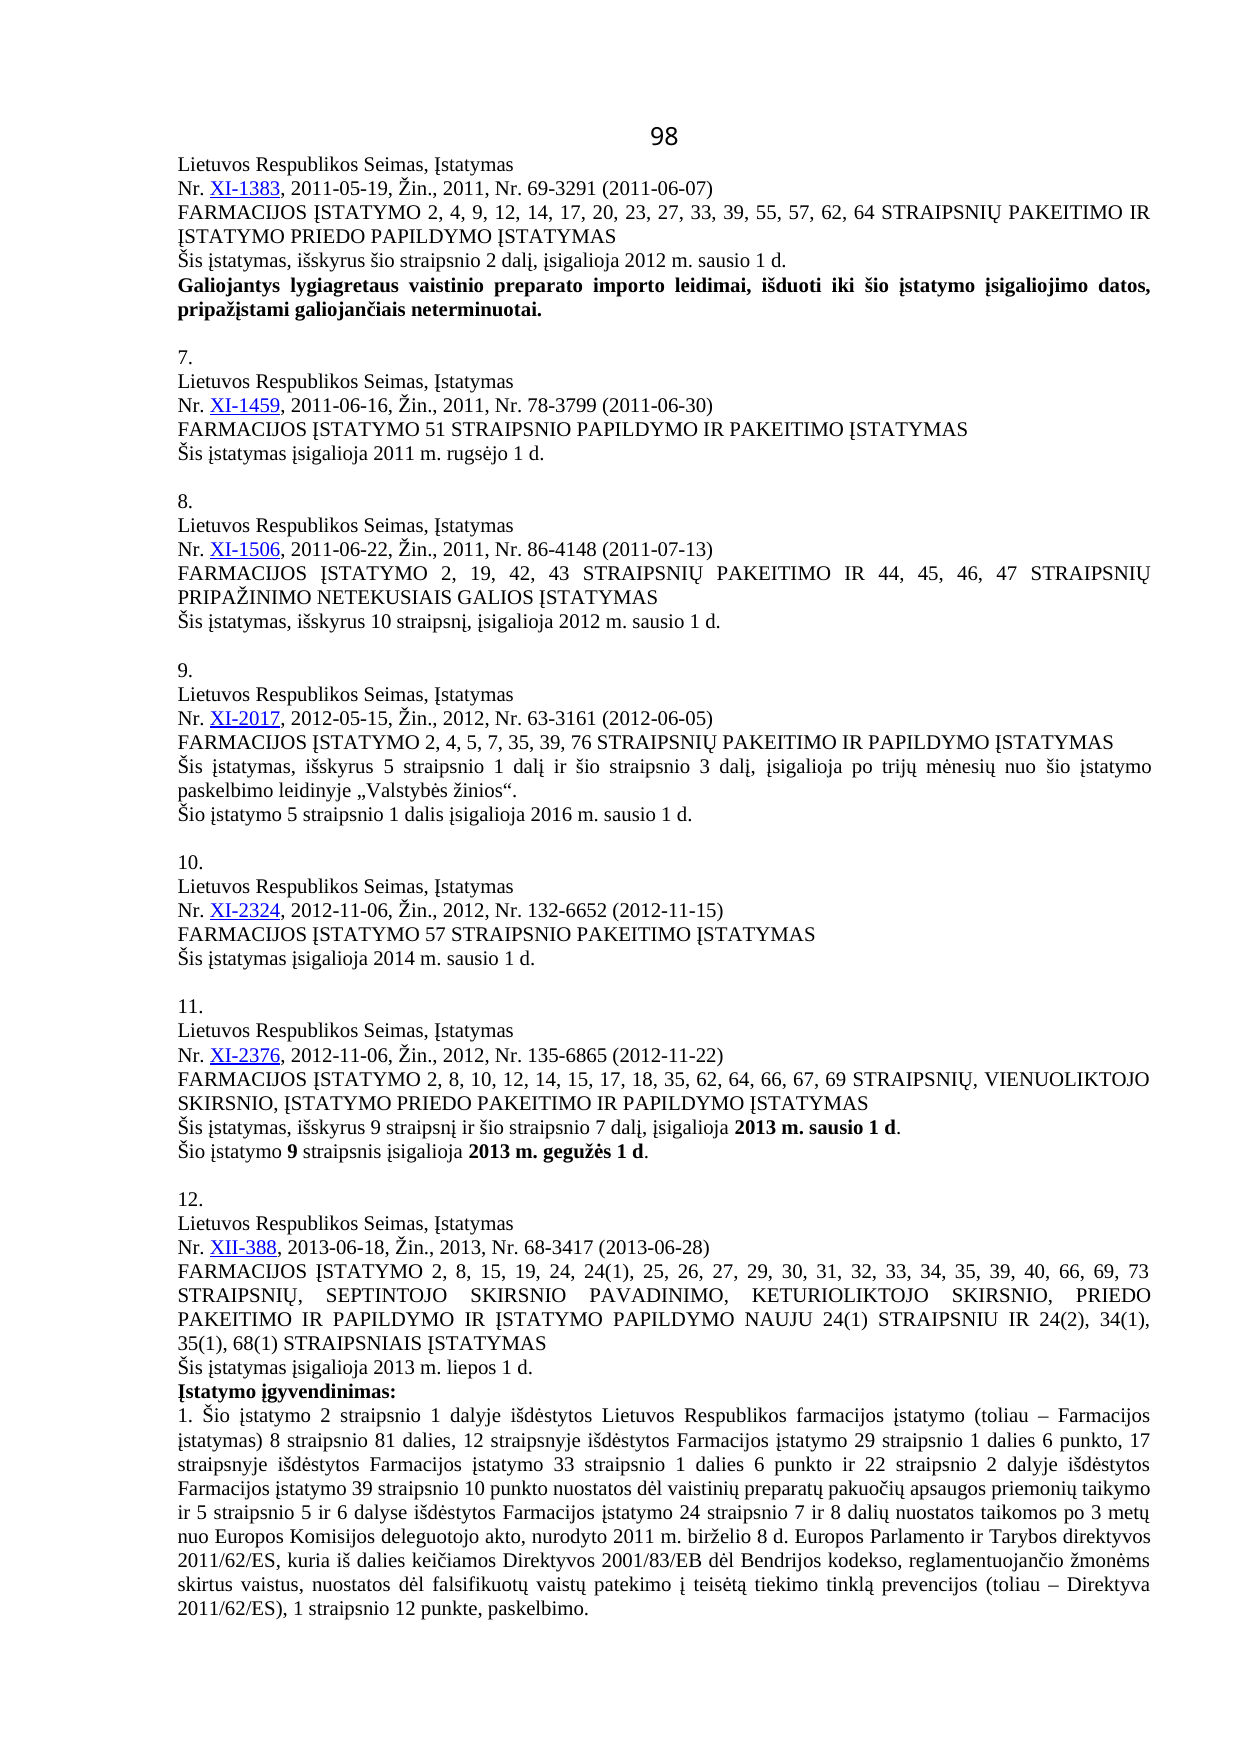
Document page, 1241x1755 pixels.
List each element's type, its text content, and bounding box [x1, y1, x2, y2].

text Nr. XI-2376, 2012-11-06, Žin., 2012, Nr. 135-6865 (2012-11-22) [177, 1042, 1152, 1067]
text 7. [177, 345, 1152, 369]
text Šis įstatymas, išskyrus 5 straipsnio 1 dalį ir šio straipsnio 3 dalį, įsigalioja po trijų mėnesių nuo šio įstatymo paskelbimo leidinyje „Valstybės žinios“. [177, 754, 1152, 802]
text Nr. XI-1383, 2011-05-19, Žin., 2011, Nr. 69-3291 (2011-06-07) [177, 176, 1152, 200]
text Lietuvos Respublikos Seimas, Įstatymas [177, 682, 1152, 706]
text Šio įstatymo 9 straipsnis įsigalioja 2013 m. gegužės 1 d. [177, 1139, 1152, 1163]
text Nr. XI-1506, 2011-06-22, Žin., 2011, Nr. 86-4148 (2011-07-13) [177, 537, 1152, 561]
text Lietuvos Respublikos Seimas, Įstatymas [177, 1018, 1152, 1042]
text 9. [177, 657, 1152, 682]
text Lietuvos Respublikos Seimas, Įstatymas [177, 874, 1152, 898]
text FARMACIJOS ĮSTATYMO 2, 8, 10, 12, 14, 15, 17, 18, 35, 62, 64, 66, 67, 69 STRAIPSNIŲ, VIENUOLIKTOJO SKIRSNIO, ĮSTATYMO PRIEDO PAKEITIMO IR PAPILDYMO ĮSTATYMAS [177, 1067, 1152, 1115]
text Nr. XI-1459, 2011-06-16, Žin., 2011, Nr. 78-3799 (2011-06-30) [177, 393, 1152, 417]
text Šis įstatymas, išskyrus 9 straipsnį ir šio straipsnio 7 dalį, įsigalioja 2013 m. sausio 1 d. [177, 1115, 1152, 1139]
text Galiojantys lygiagretaus vaistinio preparato importo leidimai, išduoti iki šio įstatymo įsigaliojimo datos, pripažįstami galiojančiais neterminuotai. [177, 272, 1152, 321]
text Lietuvos Respublikos Seimas, Įstatymas [177, 1211, 1152, 1235]
text Nr. XI-2017, 2012-05-15, Žin., 2012, Nr. 63-3161 (2012-06-05) [177, 706, 1152, 730]
text Šis įstatymas, išskyrus šio straipsnio 2 dalį, įsigalioja 2012 m. sausio 1 d. [177, 248, 1152, 272]
text FARMACIJOS ĮSTATYMO 2, 19, 42, 43 STRAIPSNIŲ PAKEITIMO IR 44, 45, 46, 47 STRAIPSNIŲ PRIPAŽINIMO NETEKUSIAIS GALIOS ĮSTATYMAS [177, 561, 1152, 609]
text Įstatymo įgyvendinimas: [177, 1379, 1152, 1403]
text Šis įstatymas, išskyrus 10 straipsnį, įsigalioja 2012 m. sausio 1 d. [177, 609, 1152, 633]
text FARMACIJOS ĮSTATYMO 2, 4, 9, 12, 14, 17, 20, 23, 27, 33, 39, 55, 57, 62, 64 STRAIPSNIŲ PAKEITIMO IR ĮSTATYMO PRIEDO PAPILDYMO ĮSTATYMAS [177, 200, 1152, 248]
text 1. Šio įstatymo 2 straipsnio 1 dalyje išdėstytos Lietuvos Respublikos farmacijos įstatymo (toliau – Farmacijos įstatymas) 8 straipsnio 81 dalies, 12 straipsnyje išdėstytos Farmacijos įstatymo 29 straipsnio 1 dalies 6 punkto, 17 straipsnyje išdėstytos Farmacijos įstatymo 33 straipsnio 1 dalies 6 punkto ir 22 straipsnio 2 dalyje išdėstytos Farmacijos įstatymo 39 straipsnio 10 punkto nuostatos dėl vaistinių preparatų pakuočių apsaugos priemonių taikymo ir 5 straipsnio 5 ir 6 dalyse išdėstytos Farmacijos įstatymo 24 straipsnio 7 ir 8 dalių nuostatos taikomos po 3 metų nuo Europos Komisijos deleguotojo akto, nurodyto 2011 m. birželio 8 d. Europos Parlamento ir Tarybos direktyvos 2011/62/ES, kuria iš dalies keičiamos Direktyvos 2001/83/EB dėl Bendrijos kodekso, reglamentuojančio žmonėms skirtus vaistus, nuostatos dėl falsifikuotų vaistų patekimo į teisėtą tiekimo tinklą prevencijos (toliau – Direktyva 2011/62/ES), 1 straipsnio 12 punkte, paskelbimo. [177, 1403, 1152, 1620]
text 10. [177, 850, 1152, 874]
text Lietuvos Respublikos Seimas, Įstatymas [177, 152, 1152, 176]
text Nr. XI-2324, 2012-11-06, Žin., 2012, Nr. 132-6652 (2012-11-15) [177, 898, 1152, 922]
text 12. [177, 1187, 1152, 1211]
text Lietuvos Respublikos Seimas, Įstatymas [177, 513, 1152, 537]
text Šis įstatymas įsigalioja 2011 m. rugsėjo 1 d. [177, 441, 1152, 465]
text FARMACIJOS ĮSTATYMO 2, 4, 5, 7, 35, 39, 76 STRAIPSNIŲ PAKEITIMO IR PAPILDYMO ĮSTATYMAS [177, 730, 1152, 754]
text FARMACIJOS ĮSTATYMO 51 STRAIPSNIO PAPILDYMO IR PAKEITIMO ĮSTATYMAS [177, 417, 1152, 441]
text 11. [177, 994, 1152, 1018]
text FARMACIJOS ĮSTATYMO 2, 8, 15, 19, 24, 24(1), 25, 26, 27, 29, 30, 31, 32, 33, 34, 35, 39, 40, 66, 69, 73 STRAIPSNIŲ, SEPTINTOJO SKIRSNIO PAVADINIMO, KETURIOLIKTOJO SKIRSNIO, PRIEDO PAKEITIMO IR PAPILDYMO IR ĮSTATYMO PAPILDYMO NAUJU 24(1) STRAIPSNIU IR 24(2), 34(1), 35(1), 68(1) STRAIPSNIAIS ĮSTATYMAS [177, 1259, 1152, 1355]
text Lietuvos Respublikos Seimas, Įstatymas [177, 369, 1152, 393]
text Šio įstatymo 5 straipsnio 1 dalis įsigalioja 2016 m. sausio 1 d. [177, 802, 1152, 826]
text FARMACIJOS ĮSTATYMO 57 STRAIPSNIO PAKEITIMO ĮSTATYMAS [177, 922, 1152, 946]
text Šis įstatymas įsigalioja 2013 m. liepos 1 d. [177, 1355, 1152, 1379]
text 8. [177, 489, 1152, 513]
text Šis įstatymas įsigalioja 2014 m. sausio 1 d. [177, 946, 1152, 970]
text Nr. XII-388, 2013-06-18, Žin., 2013, Nr. 68-3417 (2013-06-28) [177, 1235, 1152, 1259]
